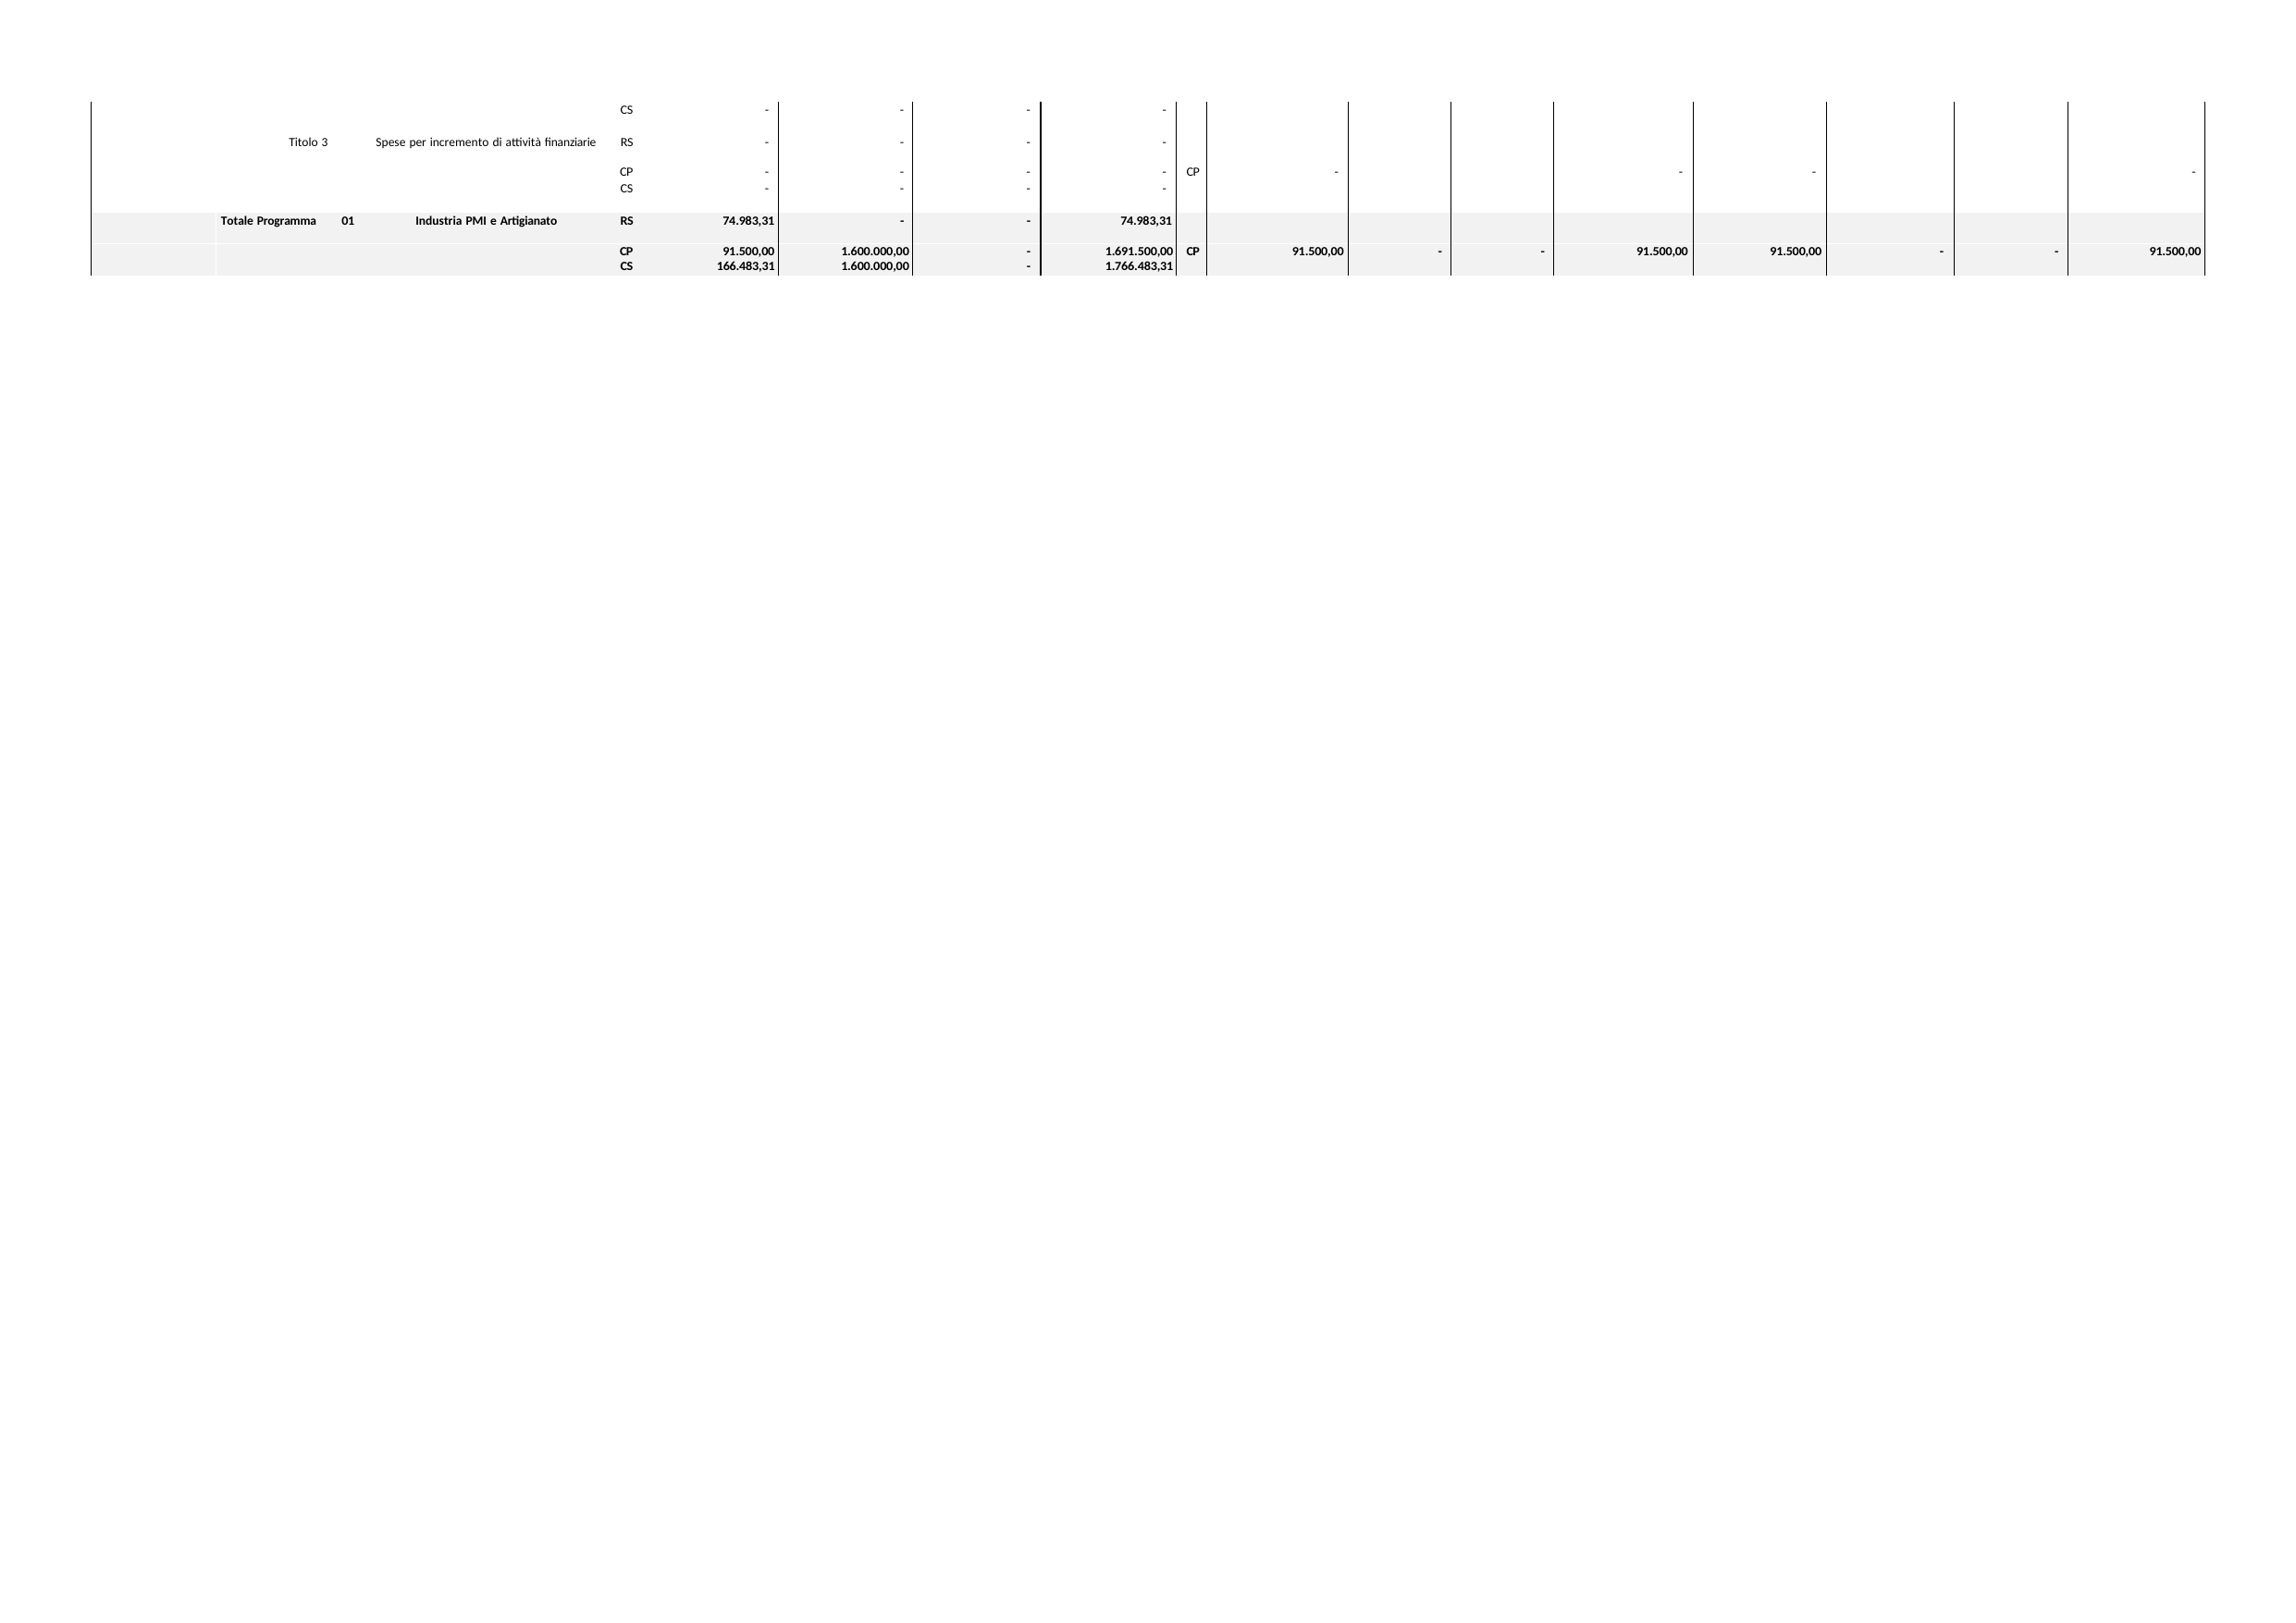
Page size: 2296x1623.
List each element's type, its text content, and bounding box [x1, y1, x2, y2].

table_cell [1694, 127, 1826, 165]
table_cell [334, 127, 365, 165]
table_cell [2068, 181, 2204, 213]
table_cell - [913, 260, 1040, 276]
table_cell CS [607, 181, 646, 213]
table_cell [1349, 165, 1450, 181]
table_cell [1207, 102, 1348, 127]
table_cell [334, 181, 365, 213]
table_cell [216, 244, 334, 260]
table_cell CS [607, 260, 646, 276]
table_cell 91.500,00 [1554, 244, 1693, 260]
table_cell [2068, 102, 2204, 127]
table_cell [1177, 127, 1206, 165]
table_cell - [1827, 244, 1954, 260]
table_cell [334, 102, 365, 127]
table_cell - [2068, 165, 2204, 181]
table_cell 91.500,00 [1207, 244, 1348, 260]
table_cell 91.500,00 [1694, 244, 1826, 260]
table_cell [365, 244, 607, 260]
table_cell [1177, 181, 1206, 213]
table_cell CP [1177, 165, 1206, 181]
table_cell CP [607, 165, 646, 181]
table_cell - [1207, 165, 1348, 181]
table_cell - [779, 165, 912, 181]
table_cell RS [607, 127, 646, 165]
table_cell [1827, 127, 1954, 165]
table_cell [92, 127, 216, 165]
table_cell [1349, 260, 1450, 276]
table_cell - [913, 127, 1040, 165]
table_cell 1.600.000,00 [779, 244, 912, 260]
table_cell [216, 181, 334, 213]
table_cell [1955, 260, 2068, 276]
table_cell [1451, 102, 1553, 213]
table_cell [1207, 213, 1348, 243]
table_cell 74.983,31 [1042, 213, 1176, 243]
table_cell - [1042, 127, 1176, 165]
table_cell [1207, 181, 1348, 213]
table_cell [2068, 260, 2204, 276]
table_cell [216, 102, 334, 127]
table_cell [1554, 127, 1693, 165]
table_cell [1207, 127, 1348, 165]
table_cell - [1042, 165, 1176, 181]
table_cell [1554, 213, 1693, 243]
table_cell [92, 244, 216, 260]
table_cell [334, 244, 365, 260]
table_cell CS [607, 102, 646, 127]
table_cell [1177, 213, 1206, 243]
table_cell Spese per incremento di attività finanziarie [365, 127, 607, 165]
table_cell - [779, 181, 912, 213]
table_cell - [913, 213, 1040, 243]
table_cell 1.766.483,31 [1042, 260, 1176, 276]
table_cell - [646, 181, 778, 213]
table_cell Industria PMI e Artigianato [365, 213, 607, 243]
table_cell [1554, 102, 1693, 127]
table_cell [1827, 260, 1954, 276]
table_cell - [1554, 165, 1693, 181]
table_cell CP [607, 244, 646, 260]
table_cell [92, 260, 216, 276]
table_cell [1955, 213, 2068, 243]
table_cell [365, 165, 607, 181]
table_cell [334, 260, 365, 276]
table_cell - [913, 102, 1040, 127]
table_cell [92, 102, 216, 127]
table_cell [365, 102, 607, 127]
table_cell Totale Programma [216, 213, 334, 243]
table_cell - [1451, 244, 1553, 260]
table_cell - [779, 102, 912, 127]
table_cell [1349, 102, 1450, 127]
table_cell [1694, 102, 1826, 127]
table_cell 1.600.000,00 [779, 260, 912, 276]
table_cell - [913, 181, 1040, 213]
table_cell [1554, 260, 1693, 276]
table_cell - [646, 165, 778, 181]
table_cell 91.500,00 [646, 244, 778, 260]
table_cell [216, 165, 334, 181]
table_cell [1827, 213, 1954, 243]
table_cell [92, 213, 216, 243]
table_cell 91.500,00 [2068, 244, 2204, 260]
table_cell - [1349, 244, 1450, 260]
table_cell - [779, 127, 912, 165]
table_cell [2068, 127, 2204, 165]
table_cell [1827, 181, 1954, 213]
table_cell [1349, 127, 1450, 165]
table_cell [1827, 102, 1954, 127]
table_cell - [1694, 165, 1826, 181]
table_cell [1827, 165, 1954, 181]
table_cell - [646, 127, 778, 165]
table_cell 1.691.500,00 [1042, 244, 1176, 260]
table_cell [365, 181, 607, 213]
table_cell [365, 260, 607, 276]
table_cell - [646, 102, 778, 127]
table_cell [1554, 181, 1693, 213]
table_cell - [913, 244, 1040, 260]
table_cell - [1955, 244, 2068, 260]
table_cell - [1042, 181, 1176, 213]
table_cell [1177, 260, 1206, 276]
table_cell - [1042, 102, 1176, 127]
table_cell [1955, 102, 2068, 213]
table_cell [334, 165, 365, 181]
table_cell [1349, 181, 1450, 213]
table_cell [92, 181, 216, 213]
table_cell 74.983,31 [646, 213, 778, 243]
table_cell 01 [334, 213, 365, 243]
table_cell [1207, 260, 1348, 276]
table_cell [1451, 213, 1553, 243]
table_cell [1694, 260, 1826, 276]
table_cell [1451, 260, 1553, 276]
table_cell RS [607, 213, 646, 243]
table_cell [1177, 102, 1206, 127]
table_cell [1349, 213, 1450, 243]
table_cell - [913, 165, 1040, 181]
table_cell CP [1177, 244, 1206, 260]
table_cell [2068, 213, 2204, 243]
table_cell - [779, 213, 912, 243]
table_cell [1694, 181, 1826, 213]
table_cell Titolo 3 [216, 127, 334, 165]
table_cell [216, 260, 334, 276]
table_cell [1694, 213, 1826, 243]
table_cell 166.483,31 [646, 260, 778, 276]
table_cell [92, 165, 216, 181]
